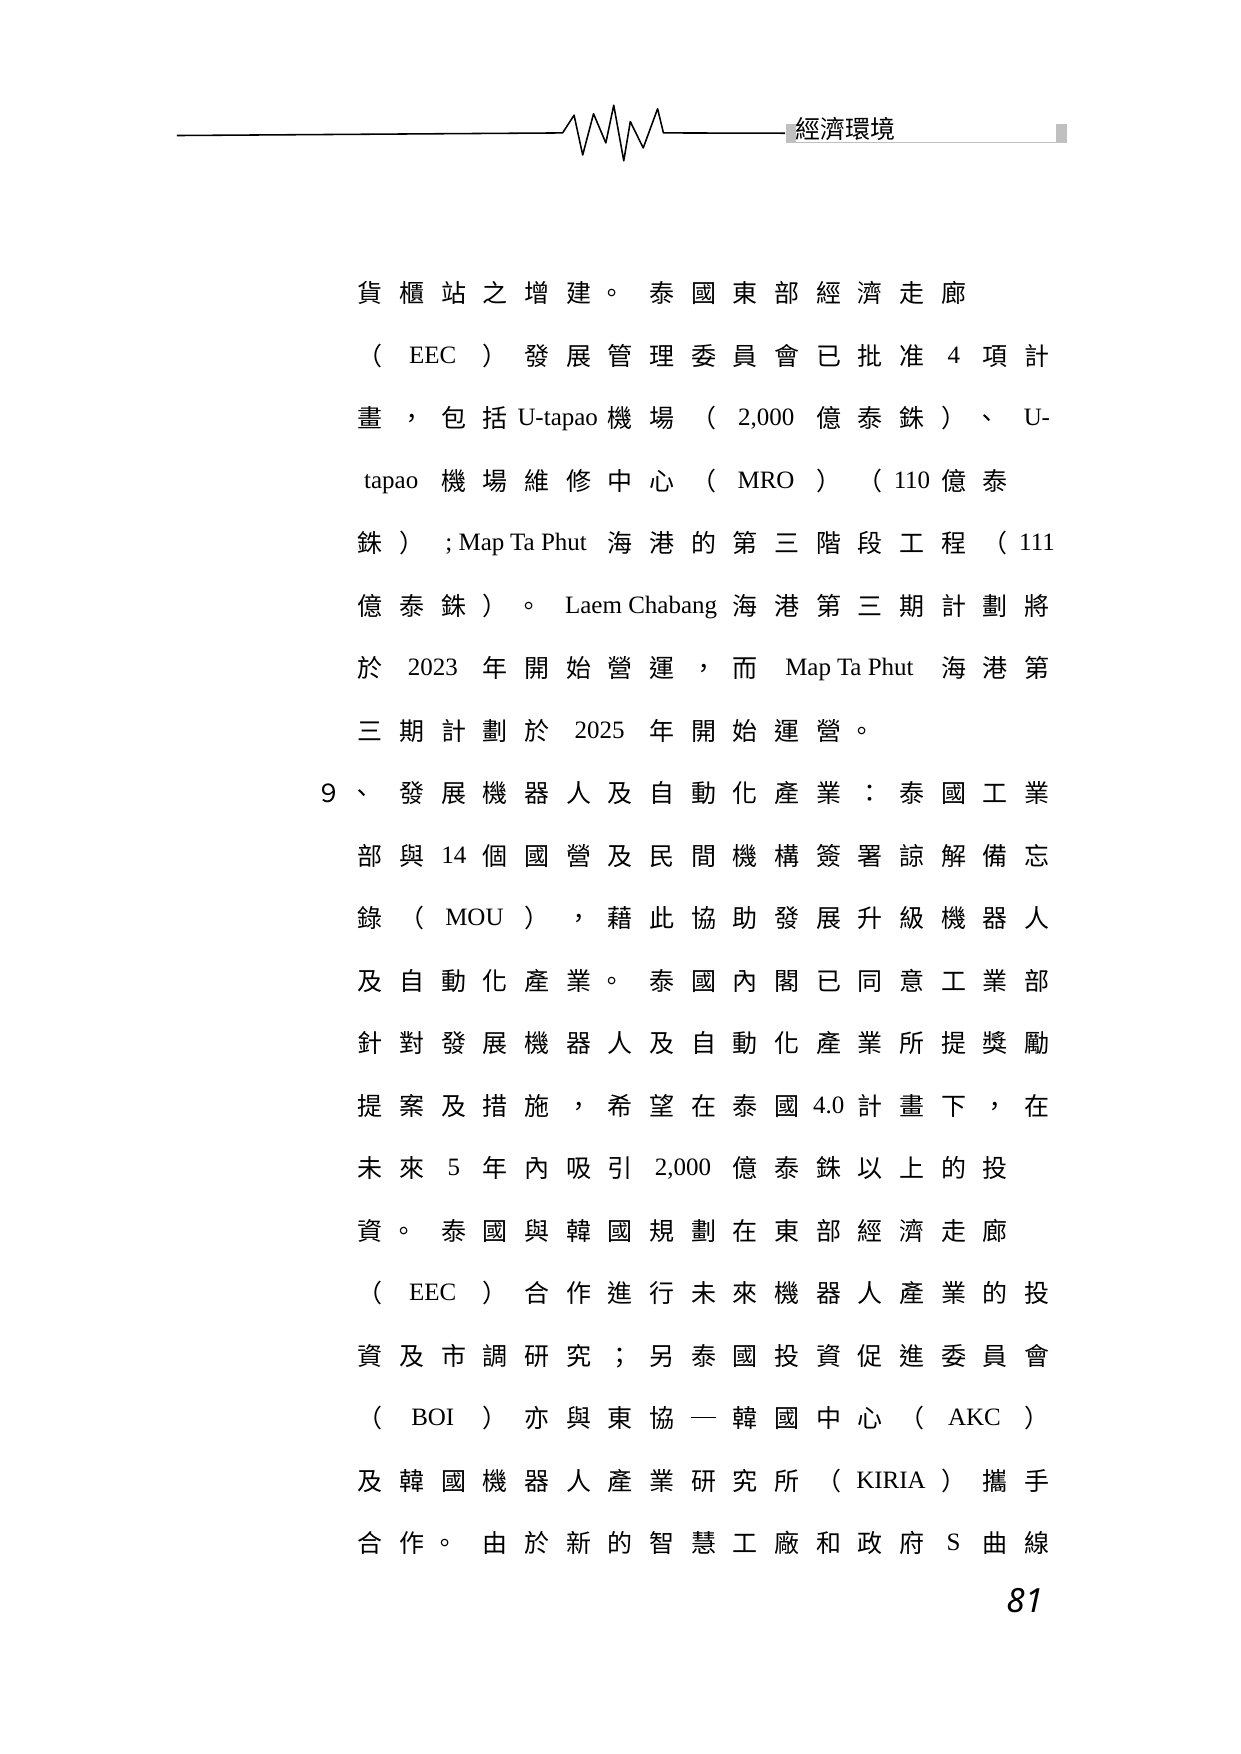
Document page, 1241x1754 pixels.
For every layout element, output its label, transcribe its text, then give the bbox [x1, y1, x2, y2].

text 貨櫃站之增建。泰國東部經濟走廊（EEC）發展管理委員會已批准4項計畫，包括U-tapao機場（2,000億泰銖）、U-tapao機場維修中心（MRO）（110億泰銖）; Map Ta Phut海港的第三階段工程（111億泰銖）。Laem Chabang海港第三期計劃將於2023年開始營運，而Map Ta Phut海港第三期計劃於2025年開始運營。 [281, 250, 1058, 750]
text ９、發展機器人及自動化產業：泰國工業部與14個國營及民間機構簽署諒解備忘錄（MOU），藉此協助發展升級機器人及自動化產業。泰國內閣已同意工業部針對發展機器人及自動化產業所提獎勵提案及措施，希望在泰國4.0計畫下，在未來5年內吸引2,000億泰銖以上的投資。泰國與韓國規劃在東部經濟走廊（EEC）合作進行未來機器人產業的投資及市調研究；另泰國投資促進委員會（BOI）亦與東協─韓國中心（AKC）及韓國機器人產業研究所（KIRIA）攜手合作。由於新的智慧工廠和政府S曲線 [281, 750, 1058, 1563]
